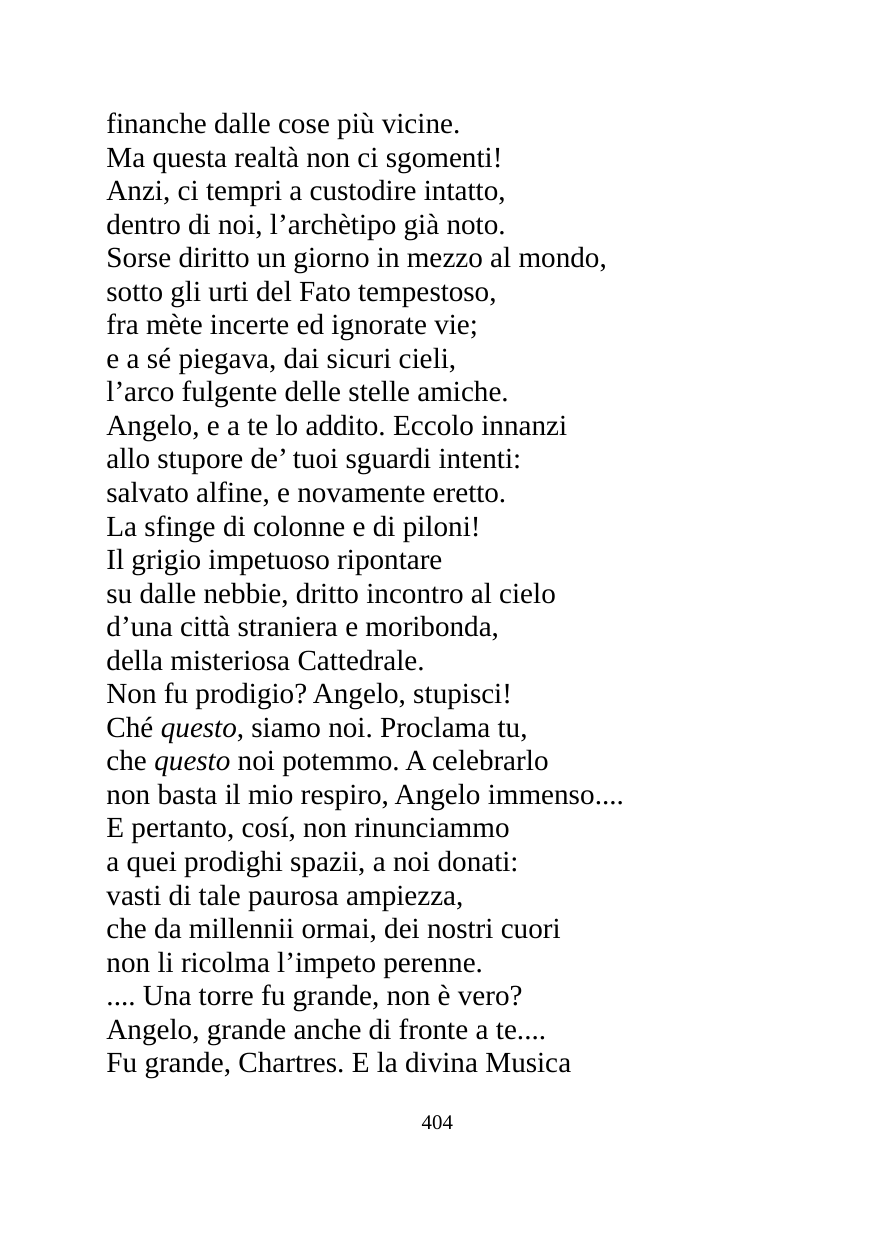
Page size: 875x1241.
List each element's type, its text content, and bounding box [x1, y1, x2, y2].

text finanche dalle cose più vicine. Ma questa realtà non ci sgomenti! Anzi, ci tempri a custodire intatto, dentro di noi, l’archètipo già noto. Sorse diritto un giorno in mezzo al mondo, sotto gli urti del Fato tempestoso, fra mète incerte ed ignorate vie; e a sé piegava, dai sicuri cieli, l’arco fulgente delle stelle amiche. Angelo, e a te lo addito. Eccolo innanzi allo stupore de’ tuoi sguardi intenti: salvato alfine, e novamente eretto. La sfinge di colonne e di piloni! Il grigio impetuoso ripontare su dalle nebbie, dritto incontro al cielo d’una città straniera e moribonda, della misteriosa Cattedrale. Non fu prodigio? Angelo, stupisci! Ché questo, siamo noi. Proclama tu, che questo noi potemmo. A celebrarlo non basta il mio respiro, Angelo immenso.... E pertanto, cosí, non rinunciammo a quei prodighi spazii, a noi donati: vasti di tale paurosa ampiezza, che da millennii ormai, dei nostri cuori non li ricolma l’impeto perenne. .... Una torre fu grande, non è vero? Angelo, grande anche di fronte a te.... Fu grande, Chartres. E la divina Musica [106, 106, 768, 1079]
